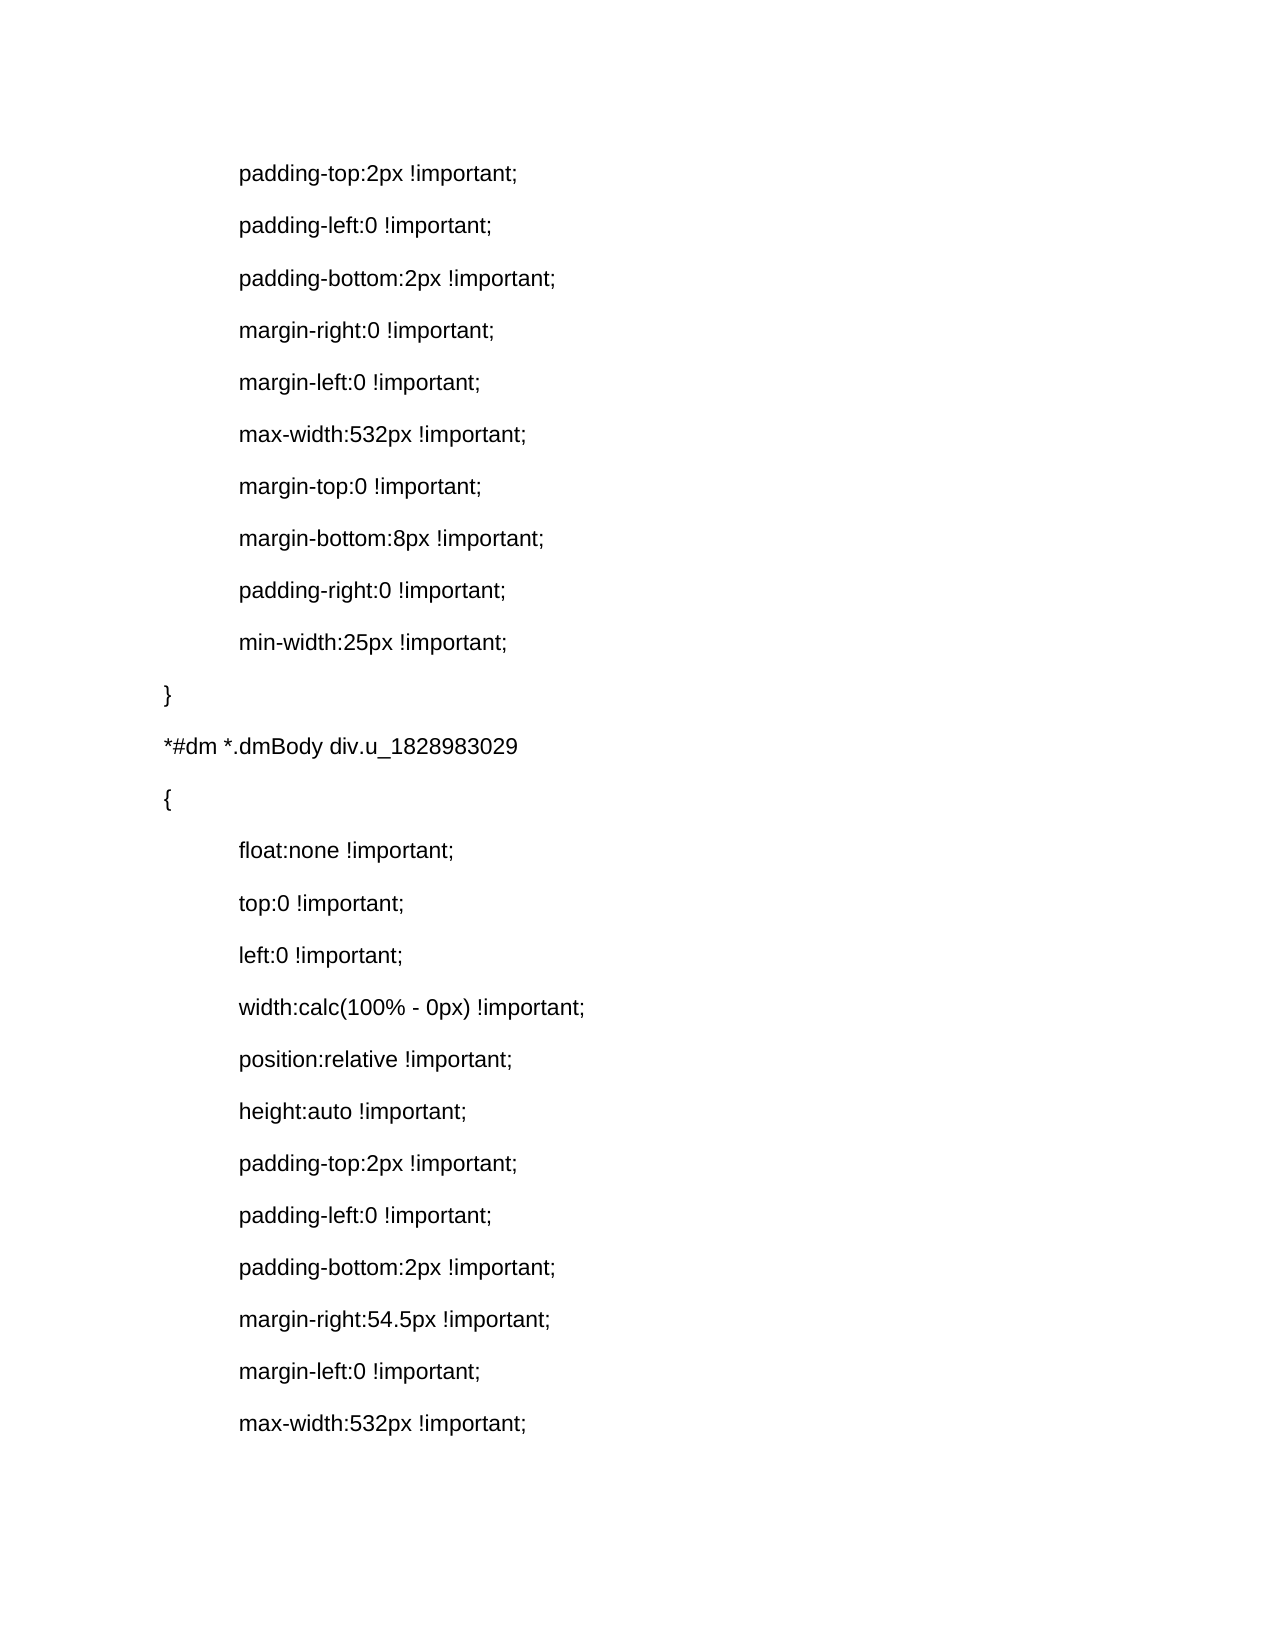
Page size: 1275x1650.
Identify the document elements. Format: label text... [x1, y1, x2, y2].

table_cell height:auto !important; [153, 1088, 1125, 1139]
table_cell padding-top:2px !important; [153, 150, 1125, 202]
table_cell padding-bottom:2px !important; [153, 1244, 1125, 1296]
table_cell padding-left:0 !important; [153, 1192, 1125, 1244]
table_cell top:0 !important; [153, 879, 1125, 931]
table_cell margin-right:0 !important; [153, 306, 1125, 358]
table_cell float:none !important; [153, 827, 1125, 879]
table_cell max-width:532px !important; [153, 1400, 1125, 1452]
table_cell margin-bottom:8px !important; [153, 515, 1125, 567]
table_cell width:calc(100% - 0px) !important; [153, 983, 1125, 1035]
table_cell left:0 !important; [153, 931, 1125, 983]
table_cell padding-left:0 !important; [153, 202, 1125, 254]
table_cell { [153, 775, 1125, 827]
table_cell margin-left:0 !important; [153, 1348, 1125, 1400]
table_cell } [153, 671, 1125, 723]
table_cell margin-top:0 !important; [153, 463, 1125, 514]
table_cell margin-right:54.5px !important; [153, 1296, 1125, 1348]
table_cell *#dm *.dmBody div.u_1828983029 [153, 723, 1125, 775]
table_cell margin-left:0 !important; [153, 358, 1125, 410]
table_cell position:relative !important; [153, 1035, 1125, 1087]
table_cell min-width:25px !important; [153, 619, 1125, 671]
table_cell padding-bottom:2px !important; [153, 254, 1125, 306]
table_cell max-width:532px !important; [153, 410, 1125, 462]
table_cell padding-right:0 !important; [153, 567, 1125, 619]
table_cell padding-top:2px !important; [153, 1140, 1125, 1192]
